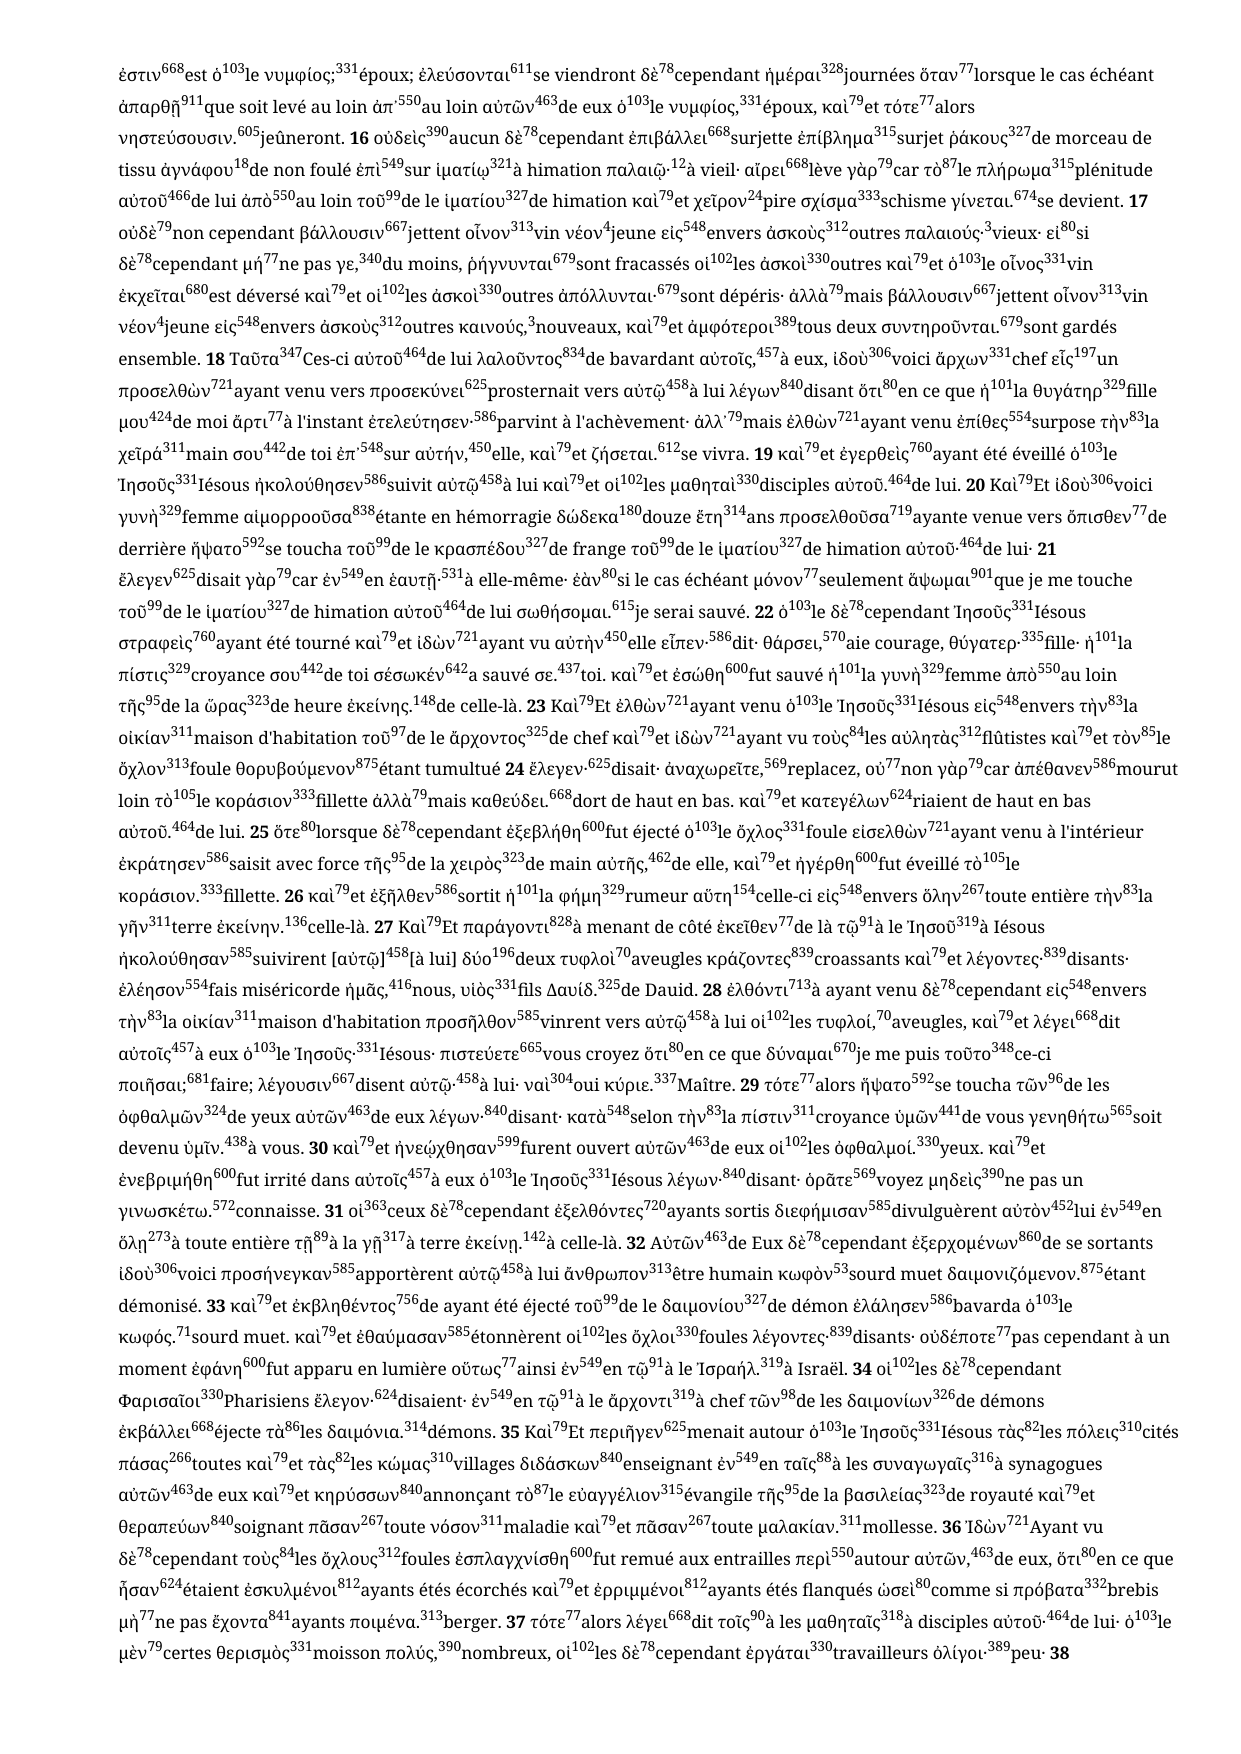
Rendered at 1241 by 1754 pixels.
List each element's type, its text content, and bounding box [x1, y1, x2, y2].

text 1 Καὶ79Et ἐμβὰς721ayant embarqué εἰς548envers πλοῖον315navire διεπέρασεν586traversa καὶ79et ἦλθεν586vint εἰς548envers τὴν243la ἰδίαν113en propre πόλιν.311cité. 2 καὶ79et ἰδοὺ306voici προσέφερον624apportaient αὐτῷ458à lui παραλυτικὸν53paralytique ἐπὶ550sur κλίνης323de lit βεβλημένον.796ayant été jeté. καὶ79et ἰδὼν721ayant vu ὁ103le Ἰησοῦς331Iésous τὴν83la πίστιν311croyance αὐτῶν463de eux εἶπεν586dit τῷ91à le παραλυτικῷ·59à paralytique· θάρσει,570aie courage, τέκνον,339enfant, ἀφίενταί679sont abandonnés σου442de toi αἱ100les ἁμαρτίαι.328fautes. 3 Καὶ79Et ἰδού306voici τινες389des quelconques τῶν96de les γραμματέων324de lettrés εἶπαν585dirent ἐν549en ἑαυτοῖς·532à eux-mêmes· οὗτος364celui-ci βλασφημεῖ.668blasphème. 4 καὶ79et ἰδὼν721ayant vu ὁ103le Ἰησοῦς331Iésous τὰς82les ἐνθυμήσεις310réflexions en fureurs αὐτῶν463de eux εἶπεν·586dit· ἱνατί77pourquoi ἐνθυμεῖσθε671vous vous réfléchissez en fureur πονηρὰ54méchants ἐν549en ταῖς88à les καρδίαις316à coeurs ὑμῶν;441de vous; 5 τί412quel γάρ79car ἐστιν668est εὐκοπώτερον,49plus facile, εἰπεῖν·681dire· ἀφίενταί679sont abandonnés σου442de toi αἱ100les ἁμαρτίαι,328fautes, ἢ79ou εἰπεῖν·681dire· ἔγειρε570éveille καὶ79et περιπάτει;570piétine autour; 6 ἵνα80afin que δὲ78cependant εἰδῆτε914que vous ayez su ὅτι80en ce que ἐξουσίαν311autorité ἔχει668a ὁ103le υἱὸς331fils τοῦ97de le ἀνθρώπου325de être humain ἐπὶ550sur τῆς95de la γῆς323de terre ἀφιέναι689abandonner ἁμαρτίας310fautes –935– τότε77alors λέγει668dit τῷ91à le παραλυτικῷ·59à paralytique· ἐγερθεὶς760ayant été éveillé ἆρόν554lève σου442de toi τὴν83la κλίνην311lit καὶ79et ὕπαγε570dirige en arrière εἰς548envers τὸν85le οἶκόν313maison σου.442de toi. 7 καὶ79et ἐγερθεὶς760ayant été éveillé ἀπῆλθεν586éloigna εἰς548envers τὸν85le οἶκον313maison αὐτοῦ.464de lui. 8 ἰδόντες720ayants vus δὲ78cependant οἱ102les ὄχλοι330foules ἐφοβήθησαν599furent effrayé καὶ79et ἐδόξασαν585glorifièrent τὸν85le θεὸν313Dieu τὸν480celui δόντα707ayant donné ἐξουσίαν311autorité τοιαύτην136telle τοῖς90à les ἀνθρώποις.318à êtres humains. 9 Καὶ79Et παράγων840menant de côté ὁ103le Ἰησοῦς331Iésous ἐκεῖθεν77de là εἶδεν586vit ἄνθρωπον313être humain καθήμενον849se étant assis ἐπὶ548sur τὸ87le τελώνιον,315bureau de taxes, Μαθθαῖον313Matthaios λεγόμενον,875étant dit, καὶ79et λέγει668dit αὐτῷ·458à lui· ἀκολούθει570suis μοι.420à moi. καὶ79et ἀναστὰς721ayant redressé ἠκολούθησεν586suivit αὐτῷ.458à lui. 10 καὶ79et ἐγένετο592se devint αὐτοῦ464de lui ἀνακειμένου861de se couchant de bas en haut ἐν549en τῇ89à la οἰκίᾳ,317à maison d'habitation, καὶ79et ἰδοὺ306voici πολλοὶ286nombreux τελῶναι330collecteurs de taxes καὶ79et ἁμαρτωλοὶ70fauteurs ἐλθόντες720ayants venus συνανέκειντο630se couchaient de bas en haut ensemble τῷ91à le Ἰησοῦ319à Iésous καὶ79et τοῖς90à les μαθηταῖς318à disciples αὐτοῦ.464de lui. 11 καὶ79et ἰδόντες720ayants vus οἱ102les Φαρισαῖοι330Pharisiens ἔλεγον624disaient τοῖς90à les μαθηταῖς318à disciples αὐτοῦ·464de lui· διὰ548par le fait de τί399quel μετὰ550avec τῶν96de les τελωνῶν324de collecteurs de taxes καὶ79et ἁμαρτωλῶν64de fauteurs ἐσθίει668mange ὁ103le διδάσκαλος331enseignant ὑμῶν;441de vous; 12 Ὁ469Celui δὲ78cependant ἀκούσας721ayant écouté εἶπεν·586dit· οὐ77non χρείαν311besoin ἔχουσιν667ont οἱ363ceux ἰσχύοντες839ayants la ténacité ἰατροῦ325de médecin ἀλλ᾽79mais οἱ363ceux κακῶς77malicieusement ἔχοντες.839ayants. 13 πορευθέντες759ayants étés allés δὲ78cependant μάθετε553apprenez τί412quel ἐστιν·668est· ἔλεος315miséricorde θέλω664je veux καὶ79et οὐ77non θυσίαν·311sacrifice· οὐ77non γὰρ79car ἦλθον582je vins καλέσαι681appeler δικαίους52justes ἀλλ᾽79mais ἁμαρτωλούς.52fauteurs. 14 Τότε77Alors προσέρχονται673se viennent vers αὐτῷ458à lui οἱ102les μαθηταὶ330disciples Ἰωάννου325de Ioannes λέγοντες·839disants· διὰ548par le fait de τί399quel ἡμεῖς430nous καὶ79et οἱ102les Φαρισαῖοι330Pharisiens νηστεύομεν663nous jeûnons [πολλά],374[nombreux], οἱ102les δὲ78cependant μαθηταί330disciples σου442de toi οὐ77non νηστεύουσιν;667jeûnent; 15 καὶ79et εἶπεν586dit αὐτοῖς457à eux ὁ103le Ἰησοῦς·331Iésous· μὴ340ne pas δύνανται673se peuvent οἱ102les υἱοὶ330fils τοῦ97de le νυμφῶνος325de épousaille πενθεῖν689endeuiller ἐφ᾽548sur ὅσον480autant lequel μετ᾽550avec αὐτῶν463de eux ἐστιν668est ὁ103le νυμφίος;331époux; ἐλεύσονται611se viendront δὲ78cependant ἡμέραι328journées ὅταν77lorsque le cas échéant ἀπαρθῇ911que soit levé au loin ἀπ᾽550au loin αὐτῶν463de eux ὁ103le νυμφίος,331époux, καὶ79et τότε77alors νηστεύσουσιν.605jeûneront. 16 οὐδεὶς390aucun δὲ78cependant ἐπιβάλλει668surjette ἐπίβλημα315surjet ῥάκους327de morceau de tissu ἀγνάφου18de non foulé ἐπὶ549sur ἱματίῳ321à himation παλαιῷ·12à vieil· αἴρει668lève γὰρ79car τὸ87le πλήρωμα315plénitude αὐτοῦ466de lui ἀπὸ550au loin τοῦ99de le ἱματίου327de himation καὶ79et χεῖρον24pire σχίσμα333schisme γίνεται.674se devient. 17 οὐδὲ79non cependant βάλλουσιν667jettent οἶνον313vin νέον4jeune εἰς548envers ἀσκοὺς312outres παλαιούς·3vieux· εἰ80si δὲ78cependant μή77ne pas γε,340du moins, ῥήγνυνται679sont fracassés οἱ102les ἀσκοὶ330outres καὶ79et ὁ103le οἶνος331vin ἐκχεῖται680est déversé καὶ79et οἱ102les ἀσκοὶ330outres ἀπόλλυνται·679sont dépéris· ἀλλὰ79mais βάλλουσιν667jettent οἶνον313vin νέον4jeune εἰς548envers ἀσκοὺς312outres καινούς,3nouveaux, καὶ79et ἀμφότεροι389tous deux συντηροῦνται.679sont gardés ensemble. 18 Ταῦτα347Ces-ci αὐτοῦ464de lui λαλοῦντος834de bavardant αὐτοῖς,457à eux, ἰδοὺ306voici ἄρχων331chef εἷς197un προσελθὼν721ayant venu vers προσεκύνει625prosternait vers αὐτῷ458à lui λέγων840disant ὅτι80en ce que ἡ101la θυγάτηρ329fille μου424de moi ἄρτι77à l'instant ἐτελεύτησεν·586parvint à l'achèvement· ἀλλ᾽79mais ἐλθὼν721ayant venu ἐπίθες554surpose τὴν83la χεῖρά311main σου442de toi ἐπ᾽548sur αὐτήν,450elle, καὶ79et ζήσεται.612se vivra. 19 καὶ79et ἐγερθεὶς760ayant été éveillé ὁ103le Ἰησοῦς331Iésous ἠκολούθησεν586suivit αὐτῷ458à lui καὶ79et οἱ102les μαθηταὶ330disciples αὐτοῦ.464de lui. 20 Καὶ79Et ἰδοὺ306voici γυνὴ329femme αἱμορροοῦσα838étante en hémorragie δώδεκα180douze ἔτη314ans προσελθοῦσα719ayante venue vers ὄπισθεν77de derrière ἥψατο592se toucha τοῦ99de le κρασπέδου327de frange τοῦ99de le ἱματίου327de himation αὐτοῦ·464de lui· 21 ἔλεγεν625disait γὰρ79car ἐν549en ἑαυτῇ·531à elle-même· ἐὰν80si le cas échéant μόνον77seulement ἅψωμαι901que je me touche τοῦ99de le ἱματίου327de himation αὐτοῦ464de lui σωθήσομαι.615je serai sauvé. 22 ὁ103le δὲ78cependant Ἰησοῦς331Iésous στραφεὶς760ayant été tourné καὶ79et ἰδὼν721ayant vu αὐτὴν450elle εἶπεν·586dit· θάρσει,570aie courage, θύγατερ·335fille· ἡ101la πίστις329croyance σου442de toi σέσωκέν642a sauvé σε.437toi. καὶ79et ἐσώθη600fut sauvé ἡ101la γυνὴ329femme ἀπὸ550au loin τῆς95de la ὥρας323de heure ἐκείνης.148de celle-là. 23 Καὶ79Et ἐλθὼν721ayant venu ὁ103le Ἰησοῦς331Iésous εἰς548envers τὴν83la οἰκίαν311maison d'habitation τοῦ97de le ἄρχοντος325de chef καὶ79et ἰδὼν721ayant vu τοὺς84les αὐλητὰς312flûtistes καὶ79et τὸν85le ὄχλον313foule θορυβούμενον875étant tumultué 24 ἔλεγεν·625disait· ἀναχωρεῖτε,569replacez, οὐ77non γὰρ79car ἀπέθανεν586mourut loin τὸ105le κοράσιον333fillette ἀλλὰ79mais καθεύδει.668dort de haut en bas. καὶ79et κατεγέλων624riaient de haut en bas αὐτοῦ.464de lui. 25 ὅτε80lorsque δὲ78cependant ἐξεβλήθη600fut éjecté ὁ103le ὄχλος331foule εἰσελθὼν721ayant venu à l'intérieur ἐκράτησεν586saisit avec force τῆς95de la χειρὸς323de main αὐτῆς,462de elle, καὶ79et ἠγέρθη600fut éveillé τὸ105le κοράσιον.333fillette. 26 καὶ79et ἐξῆλθεν586sortit ἡ101la φήμη329rumeur αὕτη154celle-ci εἰς548envers ὅλην267toute entière τὴν83la γῆν311terre ἐκείνην.136celle-là. 27 Καὶ79Et παράγοντι828à menant de côté ἐκεῖθεν77de là τῷ91à le Ἰησοῦ319à Iésous ἠκολούθησαν585suivirent [αὐτῷ]458[à lui] δύο196deux τυφλοὶ70aveugles κράζοντες839croassants καὶ79et λέγοντες·839disants· ἐλέησον554fais miséricorde ἡμᾶς,416nous, υἱὸς331fils Δαυίδ.325de Dauid. 28 ἐλθόντι713à ayant venu δὲ78cependant εἰς548envers τὴν83la οἰκίαν311maison d'habitation προσῆλθον585vinrent vers αὐτῷ458à lui οἱ102les τυφλοί,70aveugles, καὶ79et λέγει668dit αὐτοῖς457à eux ὁ103le Ἰησοῦς·331Iésous· πιστεύετε665vous croyez ὅτι80en ce que δύναμαι670je me puis τοῦτο348ce-ci ποιῆσαι;681faire; λέγουσιν667disent αὐτῷ·458à lui· ναὶ304oui κύριε.337Maître. 29 τότε77alors ἥψατο592se toucha τῶν96de les ὀφθαλμῶν324de yeux αὐτῶν463de eux λέγων·840disant· κατὰ548selon τὴν83la πίστιν311croyance ὑμῶν441de vous γενηθήτω565soit devenu ὑμῖν.438à vous. 30 καὶ79et ἠνεῴχθησαν599furent ouvert αὐτῶν463de eux οἱ102les ὀφθαλμοί.330yeux. καὶ79et ἐνεβριμήθη600fut irrité dans αὐτοῖς457à eux ὁ103le Ἰησοῦς331Iésous λέγων·840disant· ὁρᾶτε569voyez μηδεὶς390ne pas un γινωσκέτω.572connaisse. 31 οἱ363ceux δὲ78cependant ἐξελθόντες720ayants sortis διεφήμισαν585divulguèrent αὐτὸν452lui ἐν549en ὅλῃ273à toute entière τῇ89à la γῇ317à terre ἐκείνῃ.142à celle-là. 32 Αὐτῶν463de Eux δὲ78cependant ἐξερχομένων860de se sortants ἰδοὺ306voici προσήνεγκαν585apportèrent αὐτῷ458à lui ἄνθρωπον313être humain κωφὸν53sourd muet δαιμονιζόμενον.875étant démonisé. 33 καὶ79et ἐκβληθέντος756de ayant été éjecté τοῦ99de le δαιμονίου327de démon ἐλάλησεν586bavarda ὁ103le κωφός.71sourd muet. καὶ79et ἐθαύμασαν585étonnèrent οἱ102les ὄχλοι330foules λέγοντες·839disants· οὐδέποτε77pas cependant à un moment ἐφάνη600fut apparu en lumière οὕτως77ainsi ἐν549en τῷ91à le Ἰσραήλ.319à Israël. 34 οἱ102les δὲ78cependant Φαρισαῖοι330Pharisiens ἔλεγον·624disaient· ἐν549en τῷ91à le ἄρχοντι319à chef τῶν98de les δαιμονίων326de démons ἐκβάλλει668éjecte τὰ86les δαιμόνια.314démons. 35 Καὶ79Et περιῆγεν625menait autour ὁ103le Ἰησοῦς331Iésous τὰς82les πόλεις310cités πάσας266toutes καὶ79et τὰς82les κώμας310villages διδάσκων840enseignant ἐν549en ταῖς88à les συναγωγαῖς316à synagogues αὐτῶν463de eux καὶ79et κηρύσσων840annonçant τὸ87le εὐαγγέλιον315évangile τῆς95de la βασιλείας323de royauté καὶ79et θεραπεύων840soignant πᾶσαν267toute νόσον311maladie καὶ79et πᾶσαν267toute μαλακίαν.311mollesse. 36 Ἰδὼν721Ayant vu δὲ78cependant τοὺς84les ὄχλους312foules ἐσπλαγχνίσθη600fut remué aux entrailles περὶ550autour αὐτῶν,463de eux, ὅτι80en ce que ἦσαν624étaient ἐσκυλμένοι812ayants étés écorchés καὶ79et ἐρριμμένοι812ayants étés flanqués ὡσεὶ80comme si πρόβατα332brebis μὴ77ne pas ἔχοντα841ayants ποιμένα.313berger. 37 τότε77alors λέγει668dit τοῖς90à les μαθηταῖς318à disciples αὐτοῦ·464de lui· ὁ103le μὲν79certes θερισμὸς331moisson πολύς,390nombreux, οἱ102les δὲ78cependant ἐργάται330travailleurs ὀλίγοι·389peu· 38 δεήθητε562soyez attachés de lien οὖν79donc τοῦ97de le κυρίου325de Maître τοῦ97de le θερισμοῦ325de moisson ὅπως80de telle manière que ἐκβάλῃ899que éjecte ἐργάτας312travailleurs εἰς548envers τὸν85le θερισμὸν313moisson αὐτοῦ.464de lui. [118, 59, 1181, 1665]
